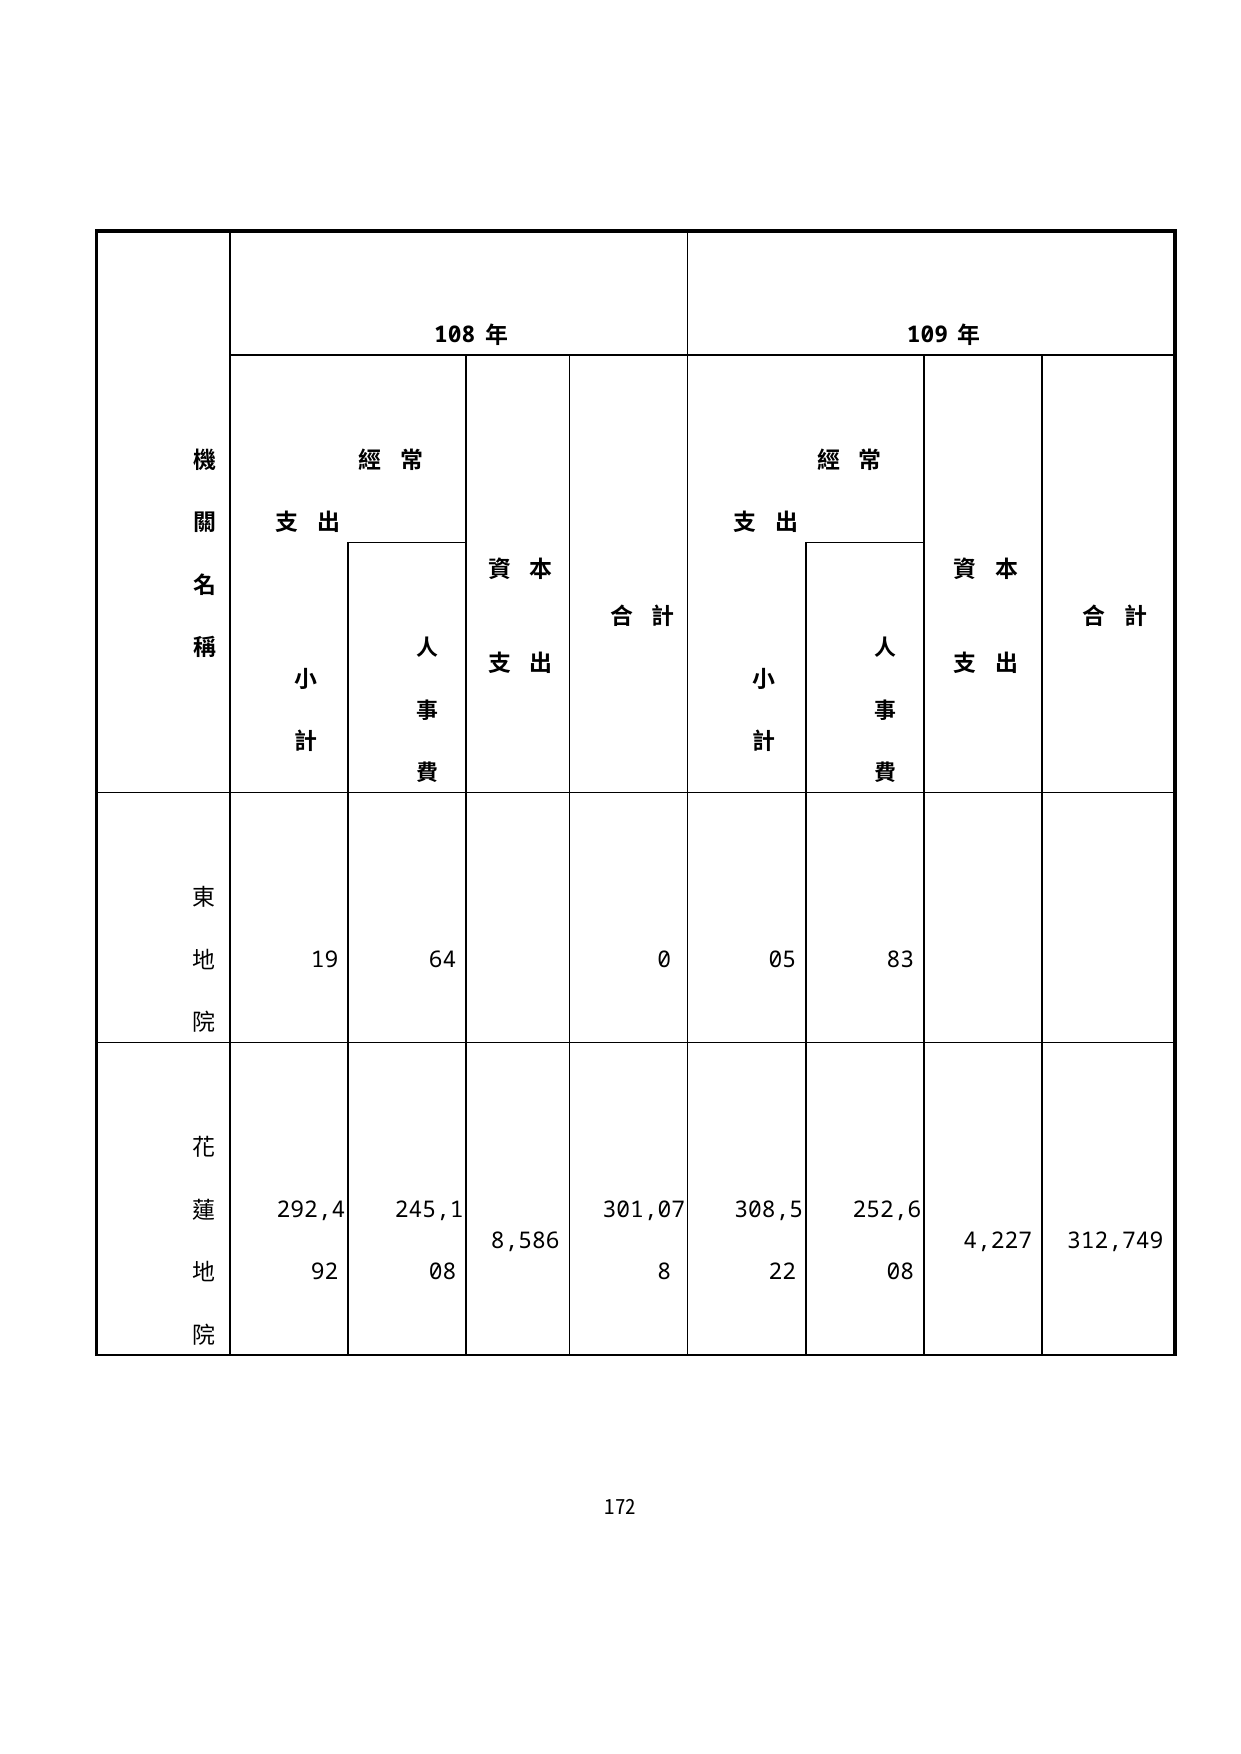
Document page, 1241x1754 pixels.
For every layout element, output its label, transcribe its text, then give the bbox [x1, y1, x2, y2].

table_cell 東地院 [98, 793, 229, 1042]
table_cell 292,492 [231, 1043, 347, 1354]
table_cell 經常支出 [231, 356, 465, 542]
table_cell 花蓮地院 [98, 1043, 229, 1354]
table_cell 0 [570, 793, 687, 1042]
table_cell 252,608 [807, 1043, 923, 1354]
table_cell 308,522 [688, 1043, 805, 1354]
table_cell 19 [231, 793, 347, 1042]
table_cell 83 [807, 793, 923, 1042]
table_cell [467, 793, 569, 1042]
table_cell 人事費 [349, 543, 465, 792]
table_cell 245,108 [349, 1043, 465, 1354]
table_cell 人事費 [807, 543, 923, 792]
table_cell [1043, 793, 1173, 1042]
table_cell 資本 支出 [467, 356, 569, 792]
table_cell 64 [349, 793, 465, 1042]
table_cell 經常支出 [688, 356, 923, 542]
table_cell 小計 [231, 542, 347, 792]
table_cell 4,227 [925, 1043, 1041, 1354]
table_cell 312,749 [1043, 1043, 1173, 1354]
table_cell 301,078 [570, 1043, 687, 1354]
table_cell 05 [688, 793, 805, 1042]
table_header 機關名稱 [98, 233, 229, 792]
table_cell 8,586 [467, 1043, 569, 1354]
table_cell 合計 [1043, 356, 1173, 792]
table_header 108年 [231, 233, 687, 354]
table_cell 小計 [688, 542, 805, 792]
table_cell [925, 793, 1041, 1042]
table_cell 資本 支出 [925, 356, 1041, 792]
table_cell 合計 [570, 356, 687, 792]
table_header 109年 [688, 233, 1173, 354]
